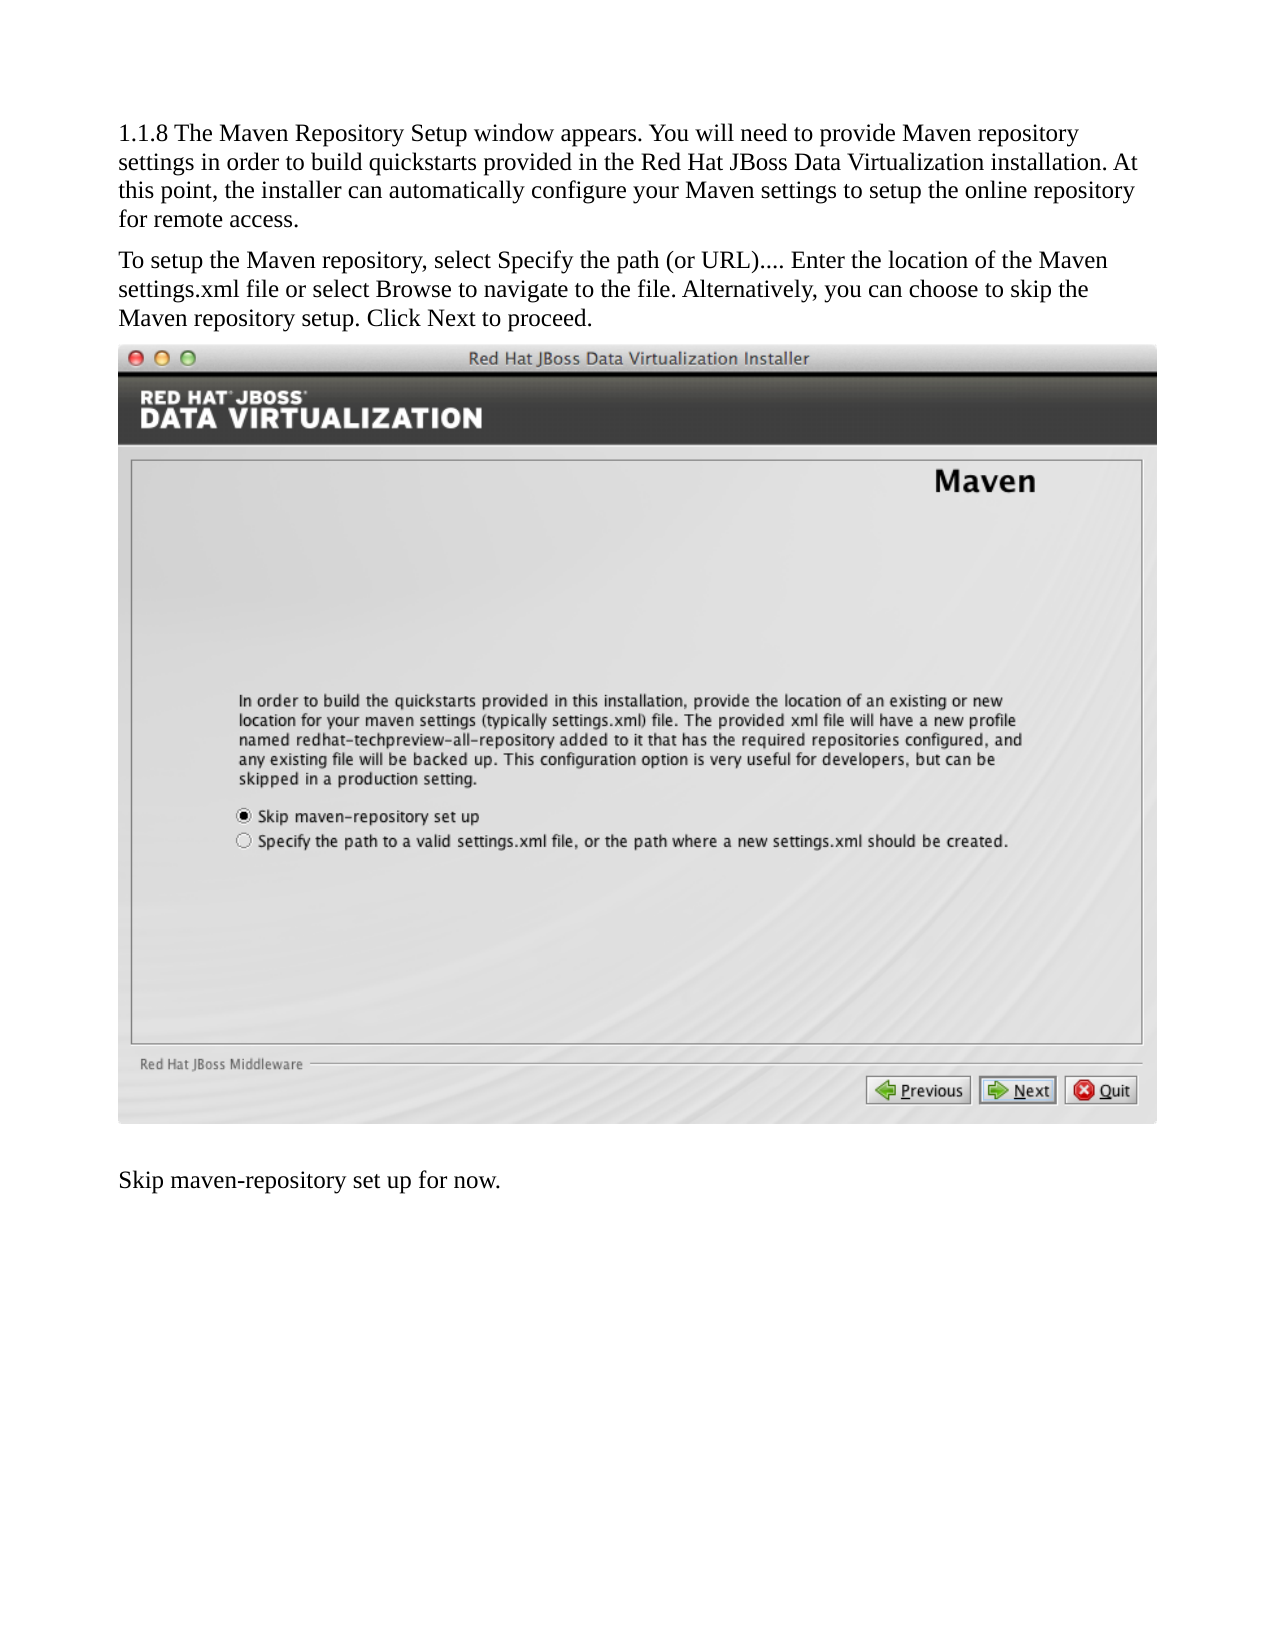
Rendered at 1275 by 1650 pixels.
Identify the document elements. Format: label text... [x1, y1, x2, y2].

text Skip maven-repository set up for now. [118, 1165, 1157, 1193]
text 1.1.8 The Maven Repository Setup window appears. You will need to provide Maven repository settings in order to build quickstarts provided in the Red Hat JBoss Data Virtualization installation. At this point, the installer can automatically configure your Maven settings to setup the online repository for remote access. [118, 118, 1157, 233]
text To setup the Maven repository, select Specify the path (or URL).... Enter the location of the Maven settings.xml file or select Browse to navigate to the file. Alternatively, you can choose to skip the Maven repository setup. Click Next to proceed. [118, 246, 1157, 332]
picture [118, 344, 1157, 1124]
